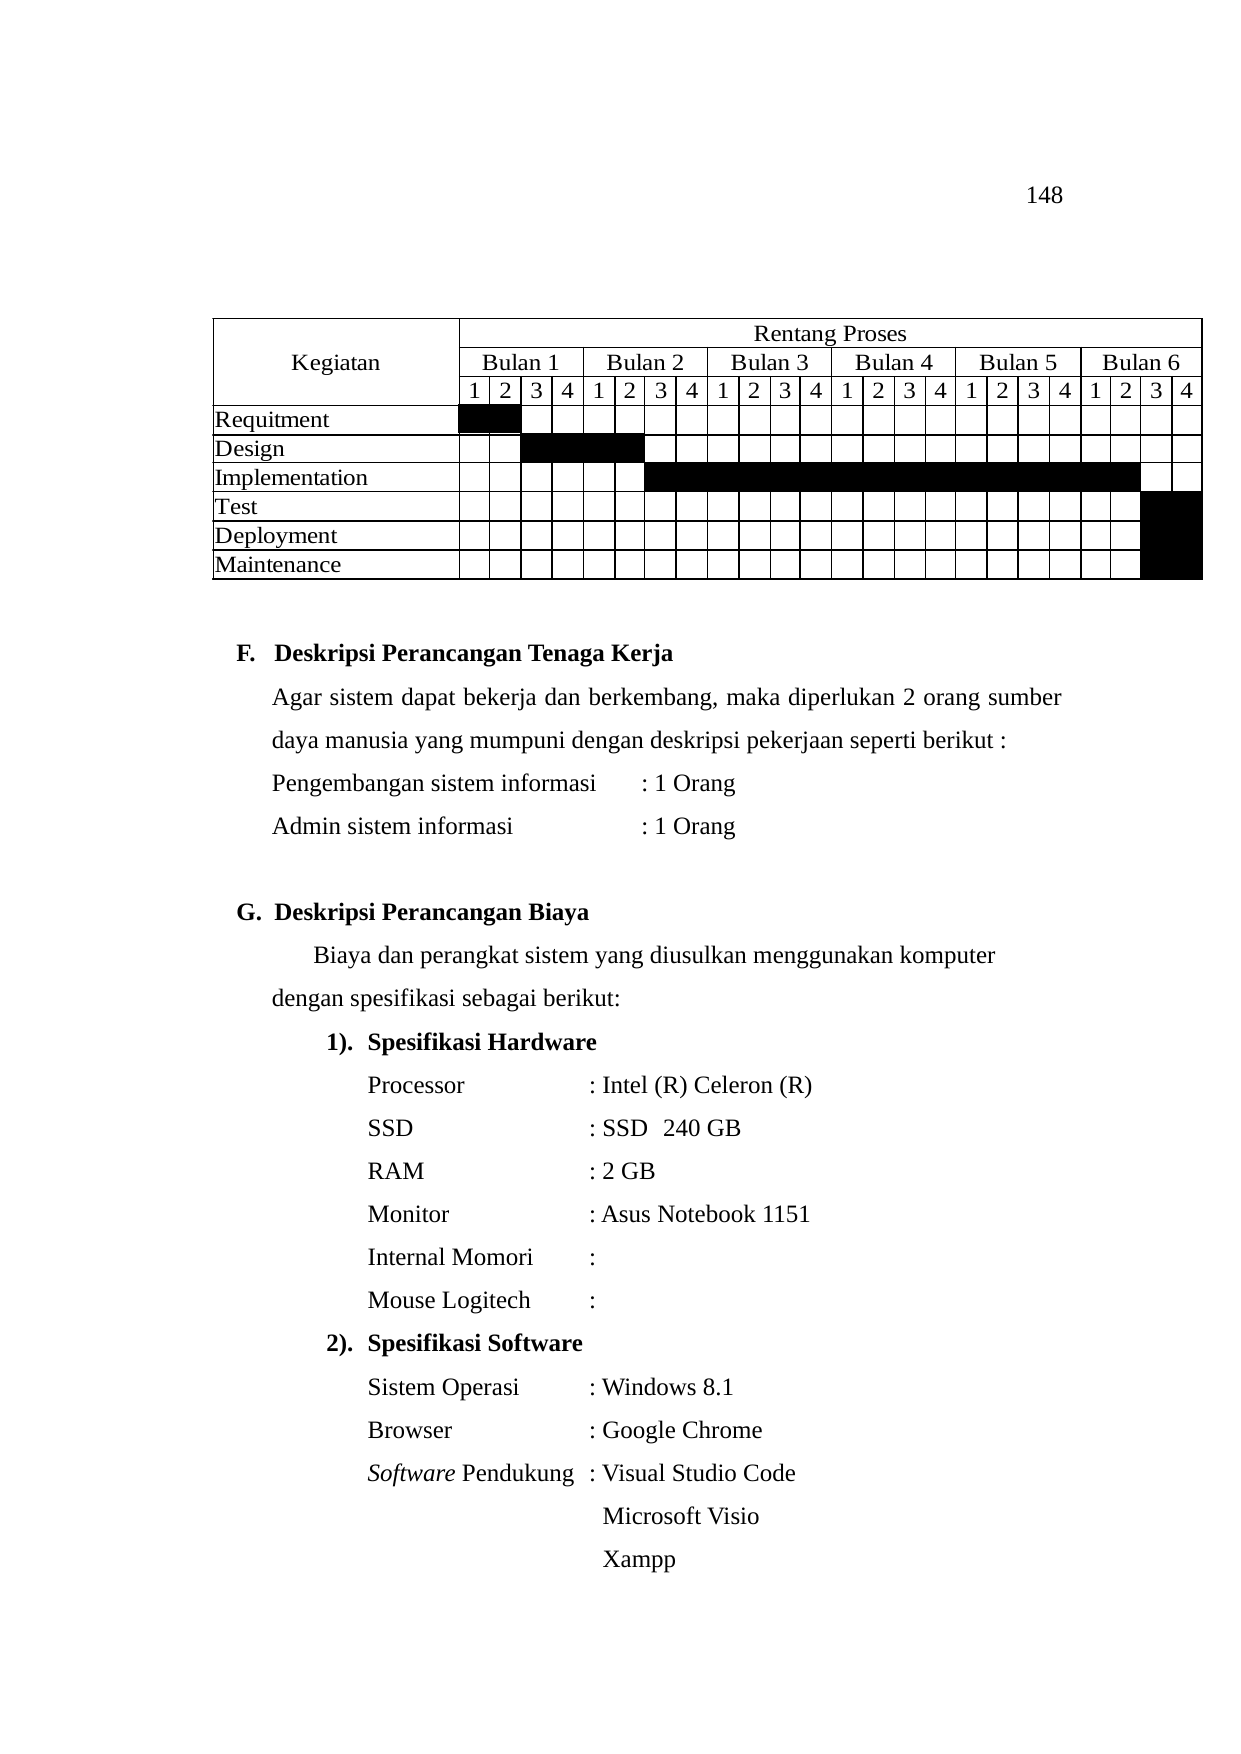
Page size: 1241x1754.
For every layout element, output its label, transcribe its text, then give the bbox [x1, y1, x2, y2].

list Spesifikasi Hardware [326, 1027, 1063, 1055]
list Spesifikasi Software [326, 1328, 1063, 1357]
list Browser : Google Chrome [326, 1415, 1063, 1443]
list Xampp [567, 1544, 1063, 1573]
list Microsoft Visio [567, 1501, 1063, 1530]
list Admin sistem informasi : 1 Orang [236, 811, 1063, 840]
list Processor : Intel (R) Celeron (R) [326, 1070, 1063, 1098]
list SSD : SSD 240 GB [326, 1113, 1063, 1142]
list Software Pendukung : Visual Studio Code [326, 1458, 1063, 1487]
list Deskripsi Perancangan Tenaga Kerja [236, 638, 1063, 667]
list RAM : 2 GB [326, 1156, 1063, 1185]
list Pengembangan sistem informasi : 1 Orang [236, 768, 1063, 797]
list Monitor : Asus Notebook 1151 [326, 1199, 1063, 1228]
list Agar sistem dapat bekerja dan berkembang, maka diperlukan 2 orang sumber daya manusia yang mumpuni dengan deskripsi pekerjaan seperti berikut : [272, 682, 1063, 753]
text Biaya dan perangkat sistem yang diusulkan menggunakan komputer dengan spesifikasi sebagai berikut: [272, 940, 1063, 1012]
list Internal Momori : [326, 1242, 1063, 1271]
list Sistem Operasi : Windows 8.1 [326, 1372, 1063, 1400]
list Mouse Logitech : [326, 1285, 1063, 1314]
list Deskripsi Perancangan Biaya [236, 897, 1063, 926]
